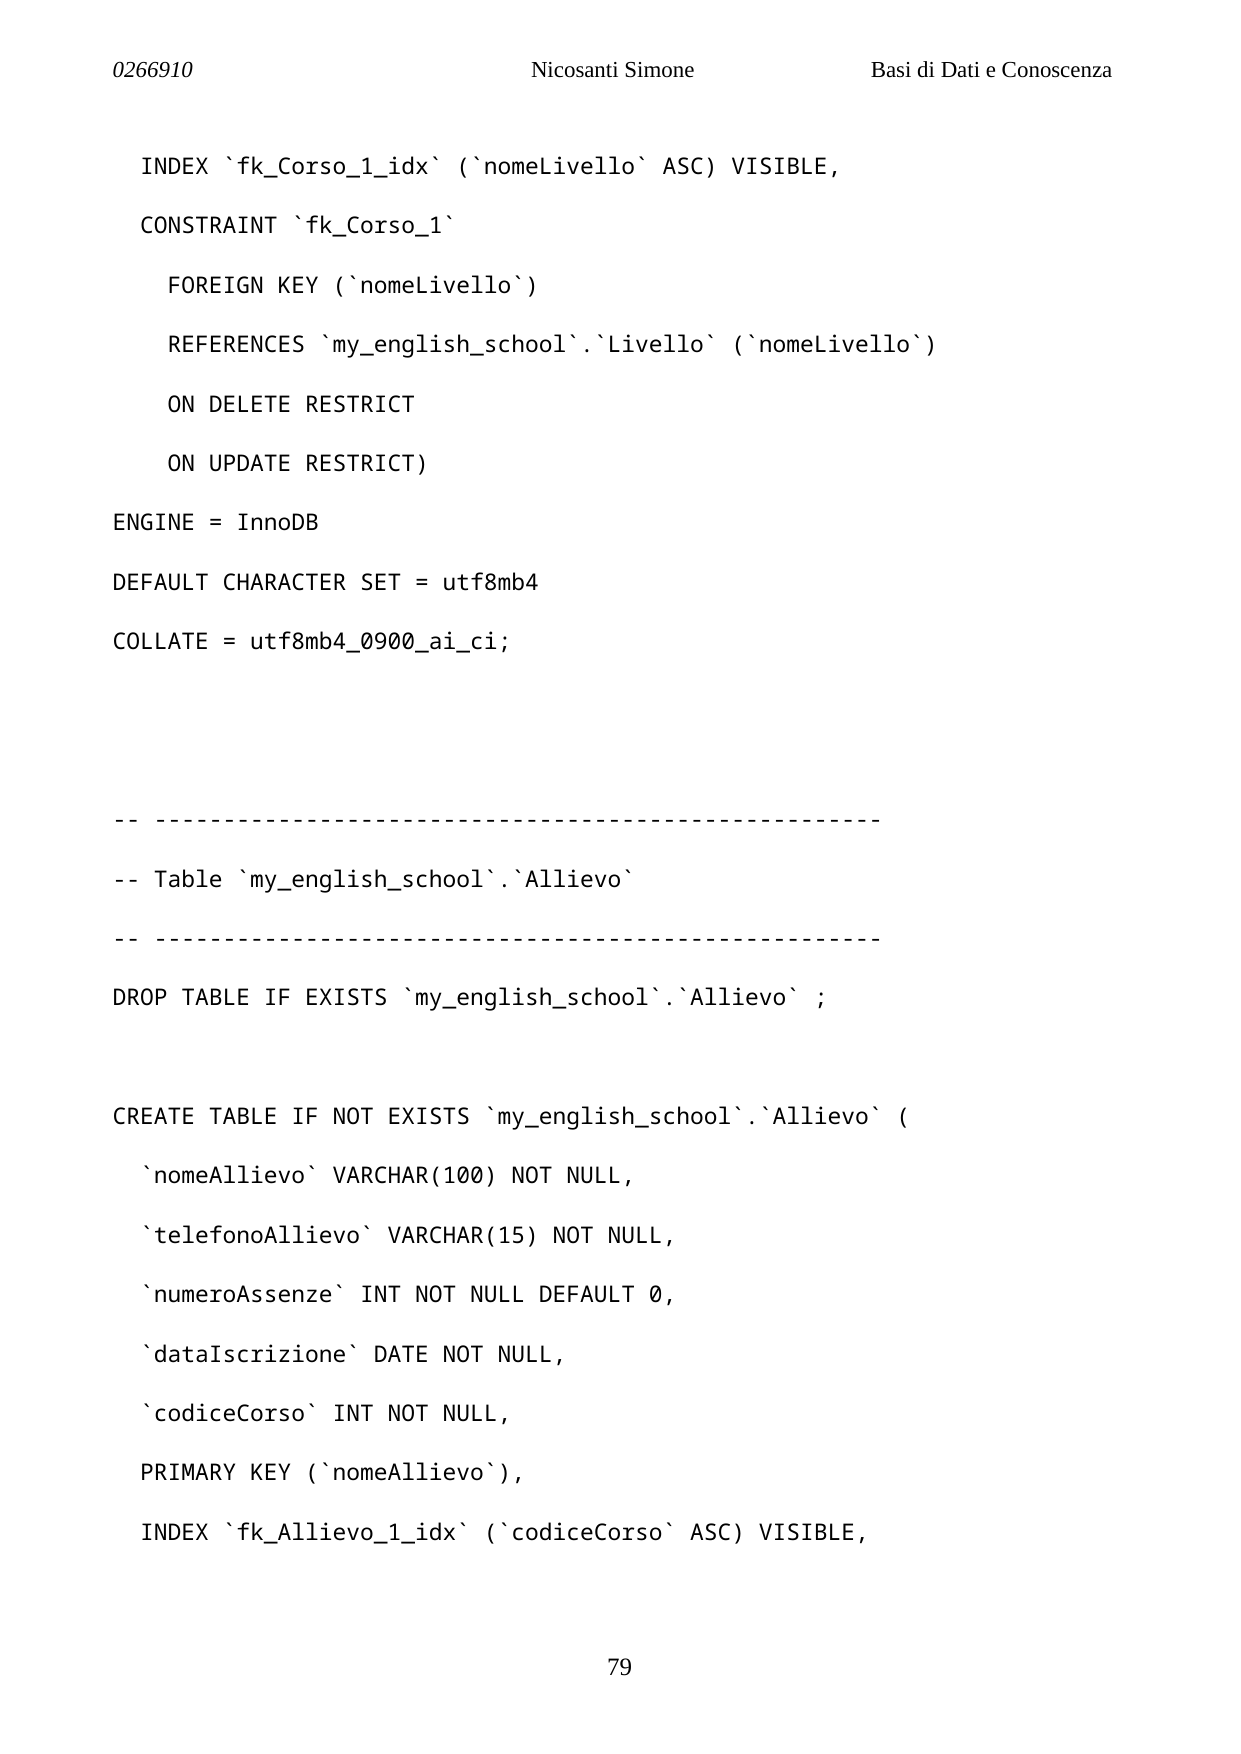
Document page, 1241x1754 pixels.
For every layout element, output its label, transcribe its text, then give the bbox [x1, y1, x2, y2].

text `numeroAssenze` INT NOT NULL DEFAULT 0, [112, 1278, 1128, 1309]
text ON UPDATE RESTRICT) [112, 447, 1128, 478]
text -- ----------------------------------------------------- [112, 922, 1128, 953]
text CREATE TABLE IF NOT EXISTS `my_english_school`.`Allievo` ( [112, 1100, 1128, 1131]
text DEFAULT CHARACTER SET = utf8mb4 [112, 566, 1128, 597]
text DROP TABLE IF EXISTS `my_english_school`.`Allievo` ; [112, 981, 1128, 1012]
text FOREIGN KEY (`nomeLivello`) [112, 269, 1128, 300]
text -- Table `my_english_school`.`Allievo` [112, 862, 1128, 894]
text COLLATE = utf8mb4_0900_ai_ci; [112, 625, 1128, 656]
text ON DELETE RESTRICT [112, 387, 1128, 419]
text `nomeAllievo` VARCHAR(100) NOT NULL, [112, 1159, 1128, 1191]
text -- ----------------------------------------------------- [112, 803, 1128, 834]
text INDEX `fk_Corso_1_idx` (`nomeLivello` ASC) VISIBLE, [112, 150, 1128, 181]
text CONSTRAINT `fk_Corso_1` [112, 209, 1128, 241]
text `dataIscrizione` DATE NOT NULL, [112, 1337, 1128, 1369]
text REFERENCES `my_english_school`.`Livello` (`nomeLivello`) [112, 328, 1128, 359]
text `codiceCorso` INT NOT NULL, [112, 1397, 1128, 1428]
text ENGINE = InnoDB [112, 506, 1128, 537]
text INDEX `fk_Allievo_1_idx` (`codiceCorso` ASC) VISIBLE, [112, 1516, 1128, 1547]
text `telefonoAllievo` VARCHAR(15) NOT NULL, [112, 1219, 1128, 1250]
text PRIMARY KEY (`nomeAllievo`), [112, 1456, 1128, 1487]
